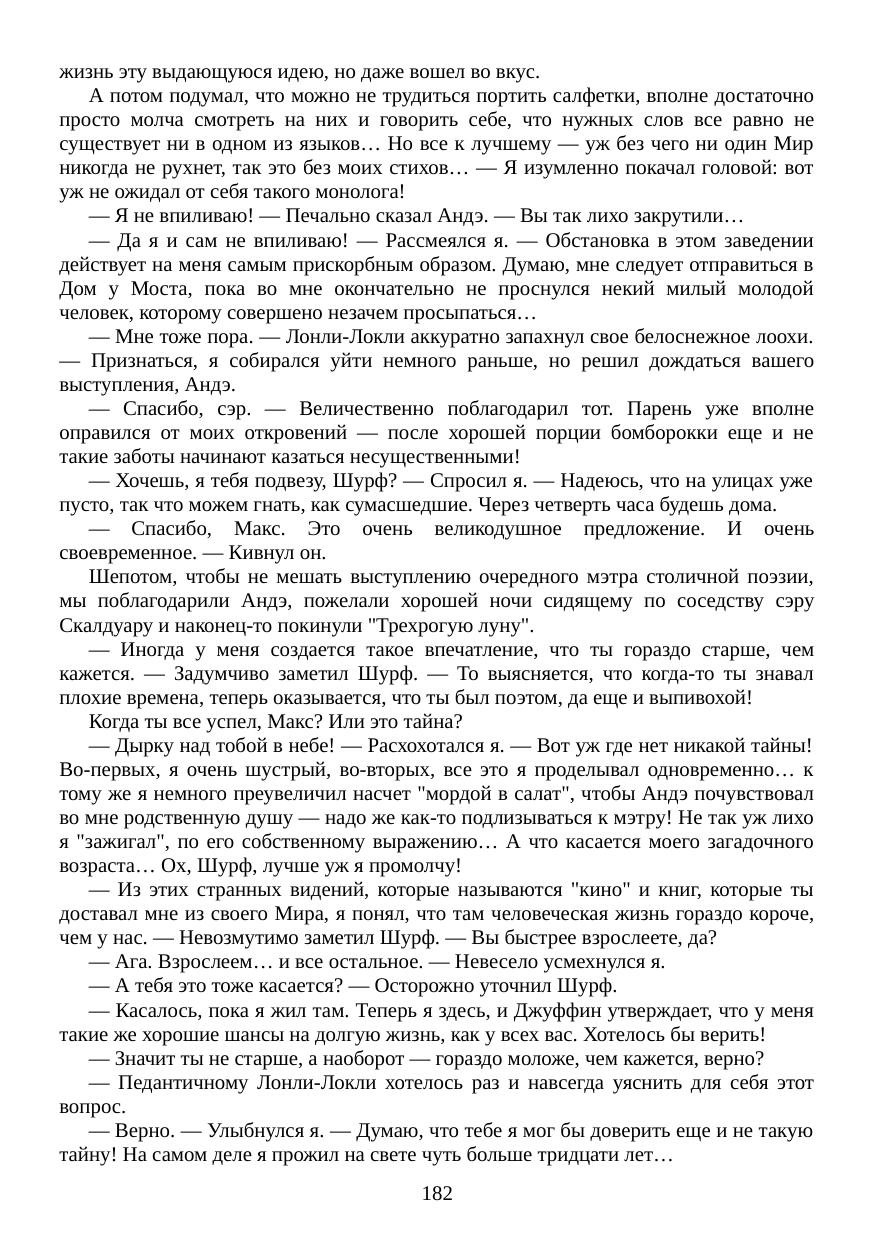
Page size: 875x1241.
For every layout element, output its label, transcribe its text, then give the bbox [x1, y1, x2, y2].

text А потом подумал, что можно не трудиться портить салфетки, вполне достаточно просто молча смотреть на них и говорить себе, что нужных слов все равно не существует ни в одном из языков… Но все к лучшему — уж без чего ни один Мир никогда не рухнет, так это без моих стихов… — Я изумленно покачал головой: вот уж не ожидал от себя такого монолога! [59, 83, 815, 203]
text — Я не впиливаю! — Печально сказал Андэ. — Вы так лихо закрутили… [59, 203, 815, 227]
text — Хочешь, я тебя подвезу, Шурф? — Спросил я. — Надеюсь, что на улицах уже пусто, так что можем гнать, как сумасшедшие. Через четверть часа будешь дома. [59, 468, 815, 516]
text — Да я и сам не впиливаю! — Рассмеялся я. — Обстановка в этом заведении действует на меня самым прискорбным образом. Думаю, мне следует отправиться в Дом у Моста, пока во мне окончательно не проснулся некий милый молодой человек, которому совершено незачем просыпаться… [59, 227, 815, 324]
text — Из этих странных видений, которые называются "кино" и книг, которые ты доставал мне из своего Мира, я понял, что там человеческая жизнь гораздо короче, чем у нас. — Невозмутимо заметил Шурф. — Вы быстрее взрослеете, да? [59, 877, 815, 949]
text — Спасибо, Макс. Это очень великодушное предложение. И очень своевременное. — Кивнул он. [59, 516, 815, 564]
text Шепотом, чтобы не мешать выступлению очередного мэтра столичной поэзии, мы поблагодарили Андэ, пожелали хорошей ночи сидящему по соседству сэру Скалдуару и наконец-то покинули "Трехрогую луну". [59, 564, 815, 637]
text — Касалось, пока я жил там. Теперь я здесь, и Джуффин утверждает, что у меня такие же хорошие шансы на долгую жизнь, как у всех вас. Хотелось бы верить! [59, 997, 815, 1046]
text — Ага. Взрослеем… и все остальное. — Невесело усмехнулся я. [59, 949, 815, 973]
text — Дырку над тобой в небе! — Расхохотался я. — Вот уж где нет никакой тайны! Во-первых, я очень шустрый, во-вторых, все это я проделывал одновременно… к тому же я немного преувеличил насчет "мордой в салат", чтобы Андэ почувствовал во мне родственную душу — надо же как-то подлизываться к мэтру! Не так уж лихо я "зажигал", по его собственному выражению… А что касается моего загадочного возраста… Ох, Шурф, лучше уж я промолчу! [59, 733, 815, 877]
text — Мне тоже пора. — Лонли-Локли аккуратно запахнул свое белоснежное лоохи. — Признаться, я собирался уйти немного раньше, но решил дождаться вашего выступления, Андэ. [59, 324, 815, 396]
text — Значит ты не старше, а наоборот — гораздо моложе, чем кажется, верно? [59, 1046, 815, 1070]
text жизнь эту выдающуюся идею, но даже вошел во вкус. [59, 59, 815, 83]
text — Спасибо, сэр. — Величественно поблагодарил тот. Парень уже вполне оправился от моих откровений — после хорошей порции бомборокки еще и не такие заботы начинают казаться несущественными! [59, 396, 815, 468]
text — Верно. — Улыбнулся я. — Думаю, что тебе я мог бы доверить еще и не такую тайну! На самом деле я прожил на свете чуть больше тридцати лет… [59, 1118, 815, 1166]
text — Педантичному Лонли-Локли хотелось раз и навсегда уяснить для себя этот вопрос. [59, 1070, 815, 1118]
text Когда ты все успел, Макс? Или это тайна? [59, 709, 815, 733]
text — А тебя это тоже касается? — Осторожно уточнил Шурф. [59, 973, 815, 997]
text — Иногда у меня создается такое впечатление, что ты гораздо старше, чем кажется. — Задумчиво заметил Шурф. — То выясняется, что когда-то ты знавал плохие времена, теперь оказывается, что ты был поэтом, да еще и выпивохой! [59, 637, 815, 709]
